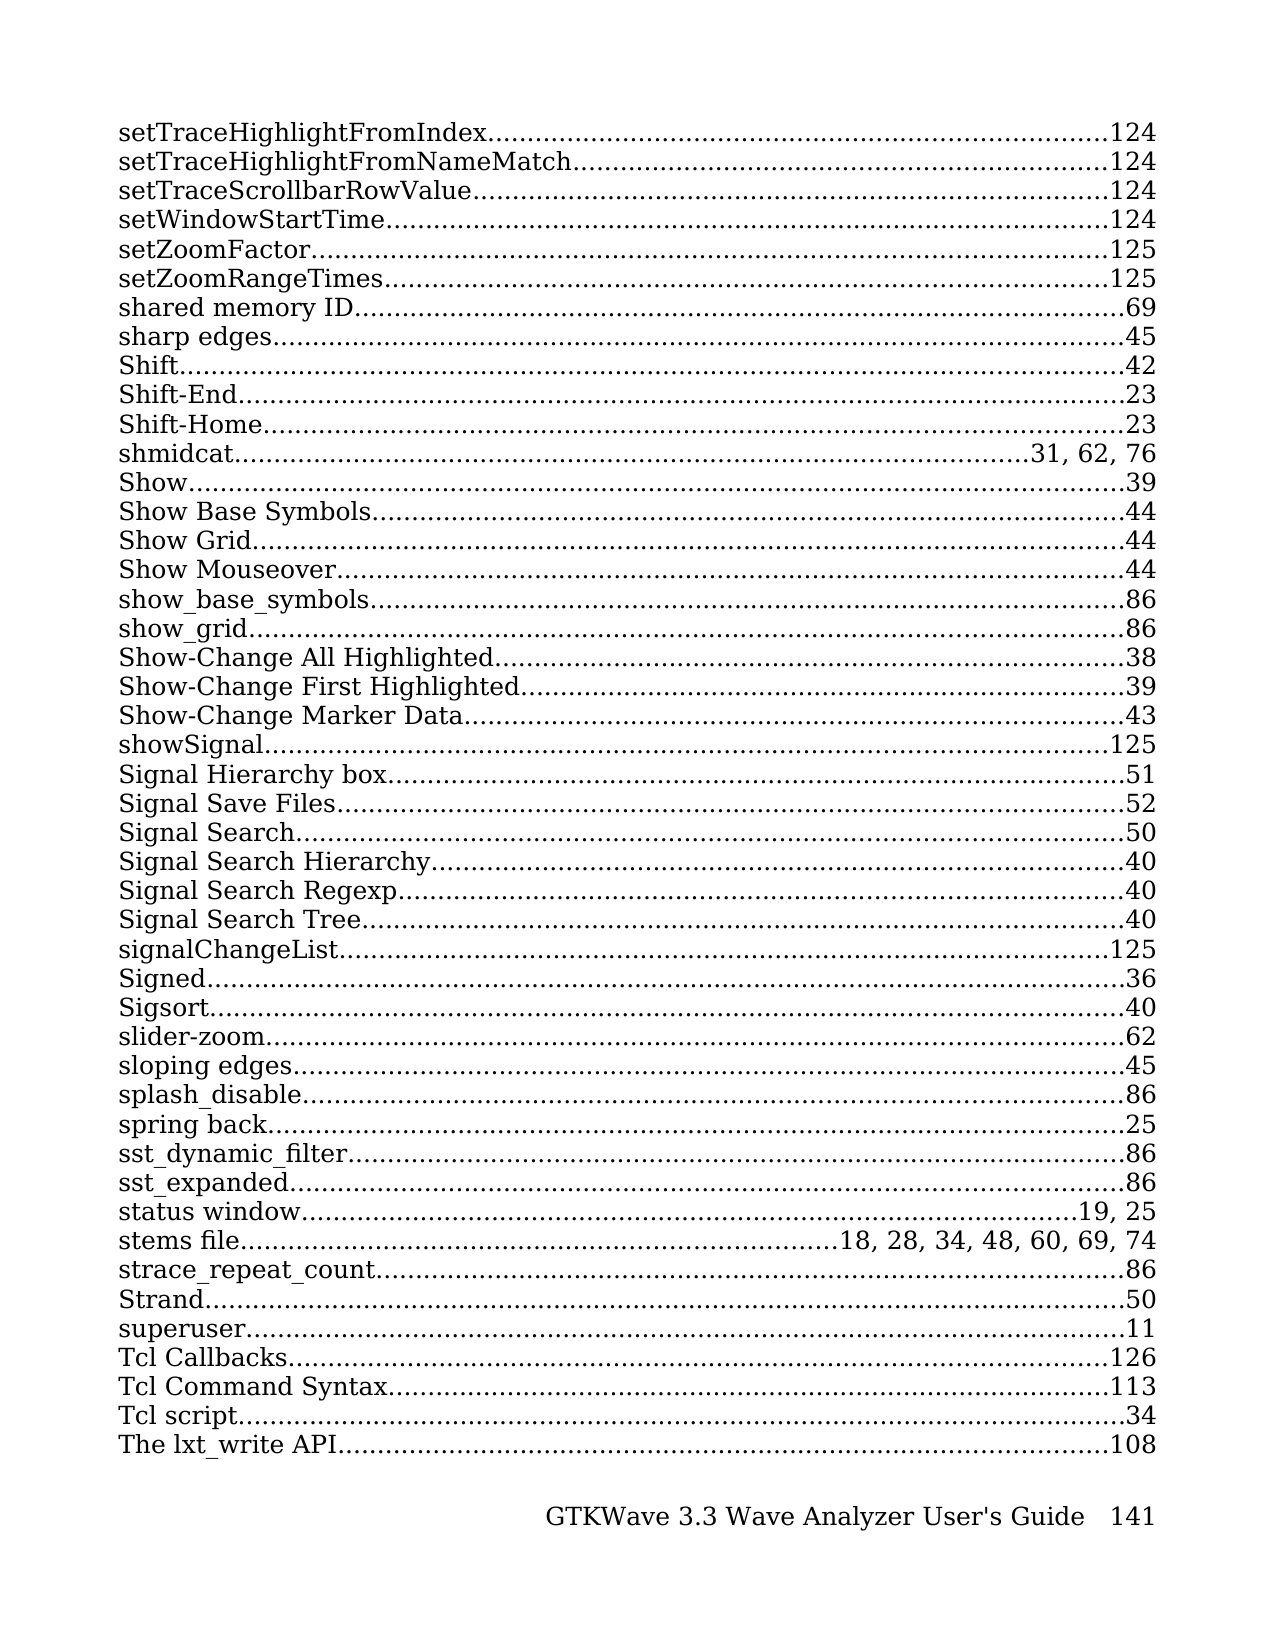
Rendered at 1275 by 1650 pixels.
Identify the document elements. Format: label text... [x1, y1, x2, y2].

text Signal Search Tree 40 [118, 906, 1157, 935]
text showSignal 125 [118, 731, 1157, 760]
text status window 19, 25 [118, 1197, 1157, 1226]
text Show Grid 44 [118, 526, 1157, 556]
text Shift-End 23 [118, 381, 1157, 410]
text The lxt_write API 108 [118, 1431, 1157, 1460]
text Strand 50 [118, 1285, 1157, 1314]
text setZoomFactor 125 [118, 235, 1157, 264]
text show_grid 86 [118, 614, 1157, 643]
text Show Mouseover 44 [118, 556, 1157, 585]
text Shift-Home 23 [118, 410, 1157, 439]
text Show-Change Marker Data 43 [118, 701, 1157, 731]
text strace_repeat_count 86 [118, 1256, 1157, 1285]
text Shift 42 [118, 351, 1157, 381]
text signalChangeList 125 [118, 935, 1157, 964]
text Sigsort 40 [118, 993, 1157, 1022]
text Show-Change All Highlighted 38 [118, 643, 1157, 672]
text Show-Change First Highlighted 39 [118, 672, 1157, 701]
text spring back 25 [118, 1110, 1157, 1139]
text setTraceScrollbarRowValue 124 [118, 176, 1157, 206]
text splash_disable 86 [118, 1081, 1157, 1110]
text superuser 11 [118, 1314, 1157, 1343]
text Show 39 [118, 468, 1157, 497]
text sharp edges 45 [118, 322, 1157, 351]
text Signal Search Hierarchy 40 [118, 847, 1157, 876]
text Signal Hierarchy box 51 [118, 760, 1157, 789]
text Signed 36 [118, 964, 1157, 993]
text sst_expanded 86 [118, 1168, 1157, 1197]
text Tcl Callbacks 126 [118, 1343, 1157, 1372]
text Tcl script 34 [118, 1401, 1157, 1431]
text sloping edges 45 [118, 1051, 1157, 1081]
text setTraceHighlightFromIndex 124 [118, 118, 1157, 147]
text setTraceHighlightFromNameMatch 124 [118, 147, 1157, 176]
text stems file 18, 28, 34, 48, 60, 69, 74 [118, 1226, 1157, 1256]
text Tcl Command Syntax 113 [118, 1372, 1157, 1401]
text Show Base Symbols 44 [118, 497, 1157, 526]
text shared memory ID 69 [118, 293, 1157, 322]
text setWindowStartTime 124 [118, 206, 1157, 235]
text Signal Save Files 52 [118, 789, 1157, 818]
text shmidcat 31, 62, 76 [118, 439, 1157, 468]
text slider-zoom 62 [118, 1022, 1157, 1051]
text setZoomRangeTimes 125 [118, 264, 1157, 293]
text show_base_symbols 86 [118, 585, 1157, 614]
text Signal Search Regexp 40 [118, 876, 1157, 906]
text Signal Search 50 [118, 818, 1157, 847]
text sst_dynamic_filter 86 [118, 1139, 1157, 1168]
